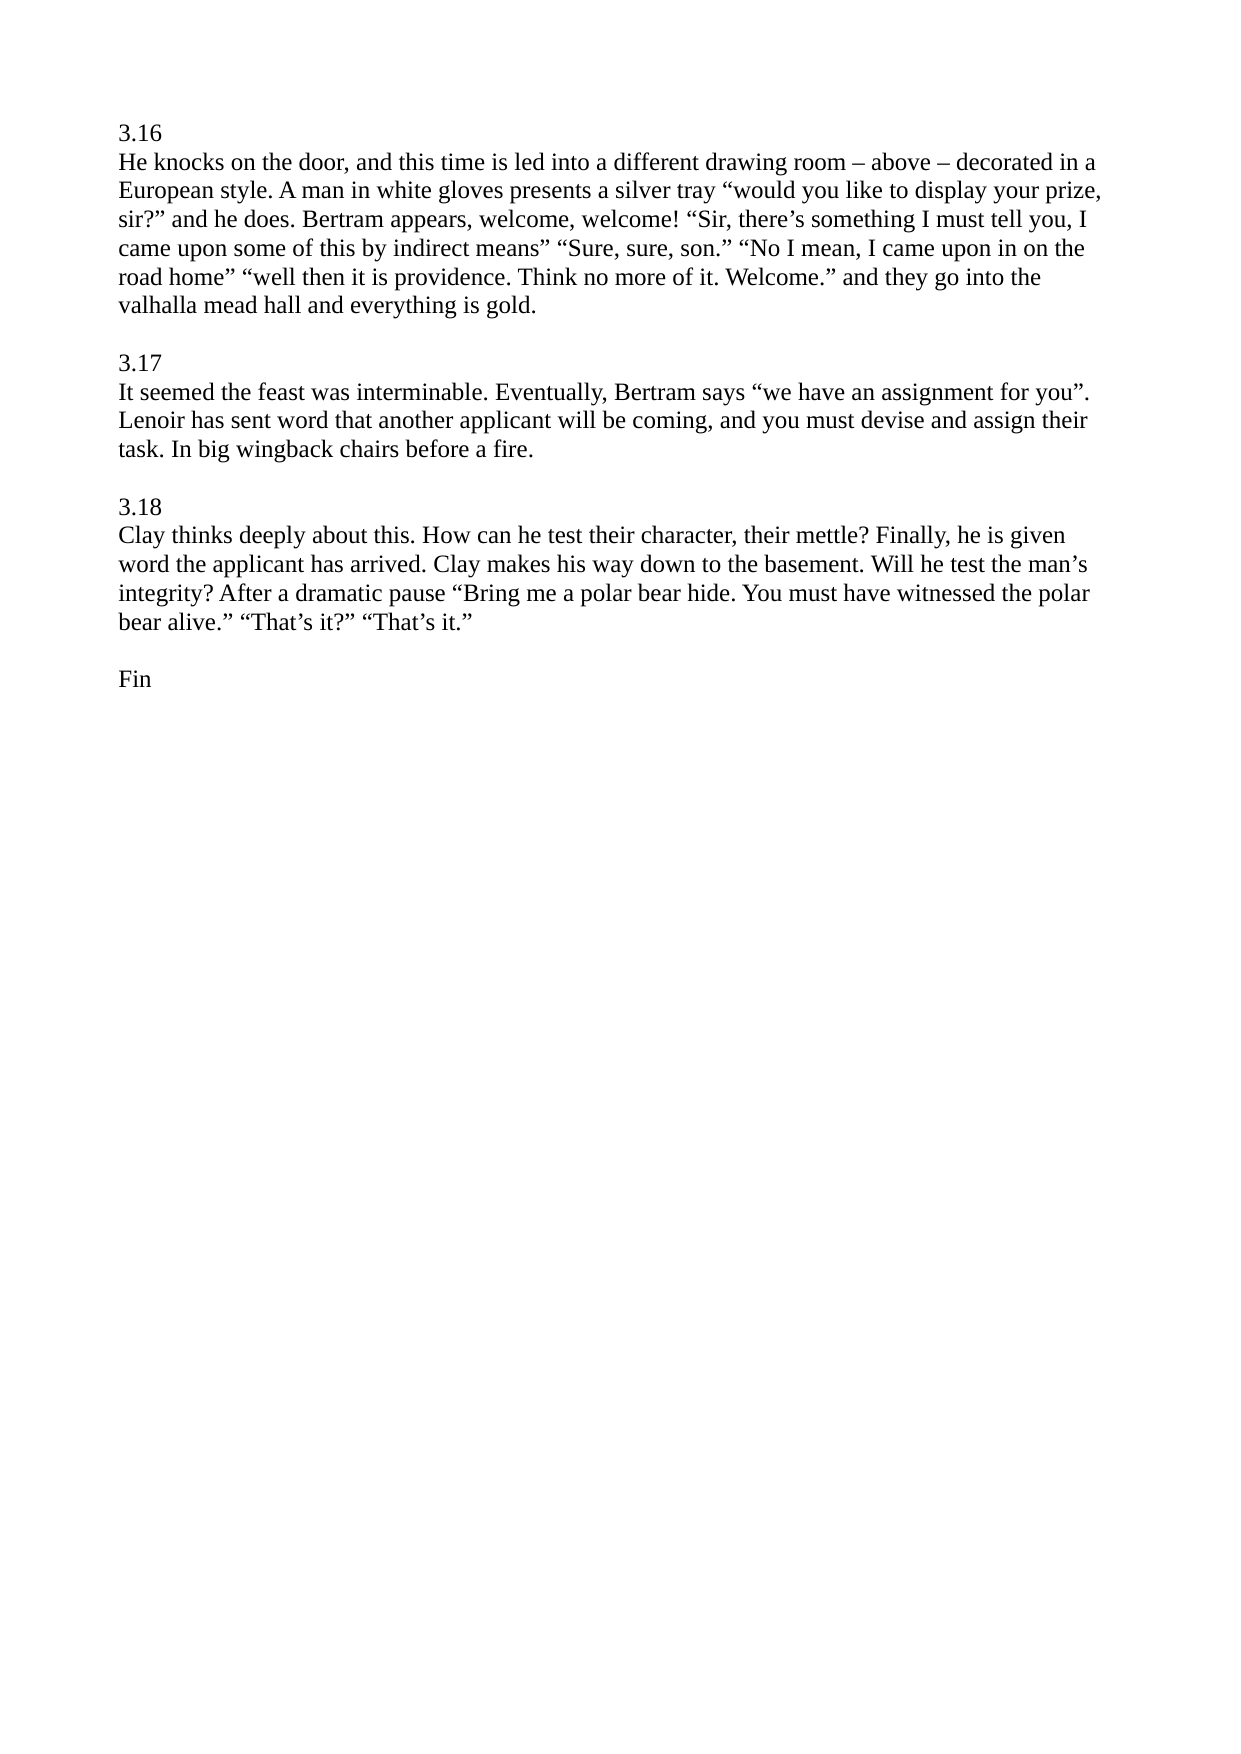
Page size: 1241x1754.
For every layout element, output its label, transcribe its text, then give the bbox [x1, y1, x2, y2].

text Fin [118, 664, 1122, 693]
text 3.17 [118, 348, 1122, 377]
text He knocks on the door, and this time is led into a different drawing room – above – decorated in a European style. A man in white gloves presents a silver tray “would you like to display your prize, sir?” and he does. Bertram appears, welcome, welcome! “Sir, there’s something I must tell you, I came upon some of this by indirect means” “Sure, sure, son.” “No I mean, I came upon in on the road home” “well then it is providence. Think no more of it. Welcome.” and they go into the valhalla mead hall and everything is gold. [118, 147, 1122, 319]
text It seemed the feast was interminable. Eventually, Bertram says “we have an assignment for you”. Lenoir has sent word that another applicant will be coming, and you must devise and assign their task. In big wingback chairs before a fire. [118, 377, 1122, 463]
text 3.16 [118, 118, 1122, 147]
text Clay thinks deeply about this. How can he test their character, their mettle? Finally, he is given word the applicant has arrived. Clay makes his way down to the basement. Will he test the man’s integrity? After a dramatic pause “Bring me a polar bear hide. You must have witnessed the polar bear alive.” “That’s it?” “That’s it.” [118, 521, 1122, 636]
text 3.18 [118, 492, 1122, 521]
